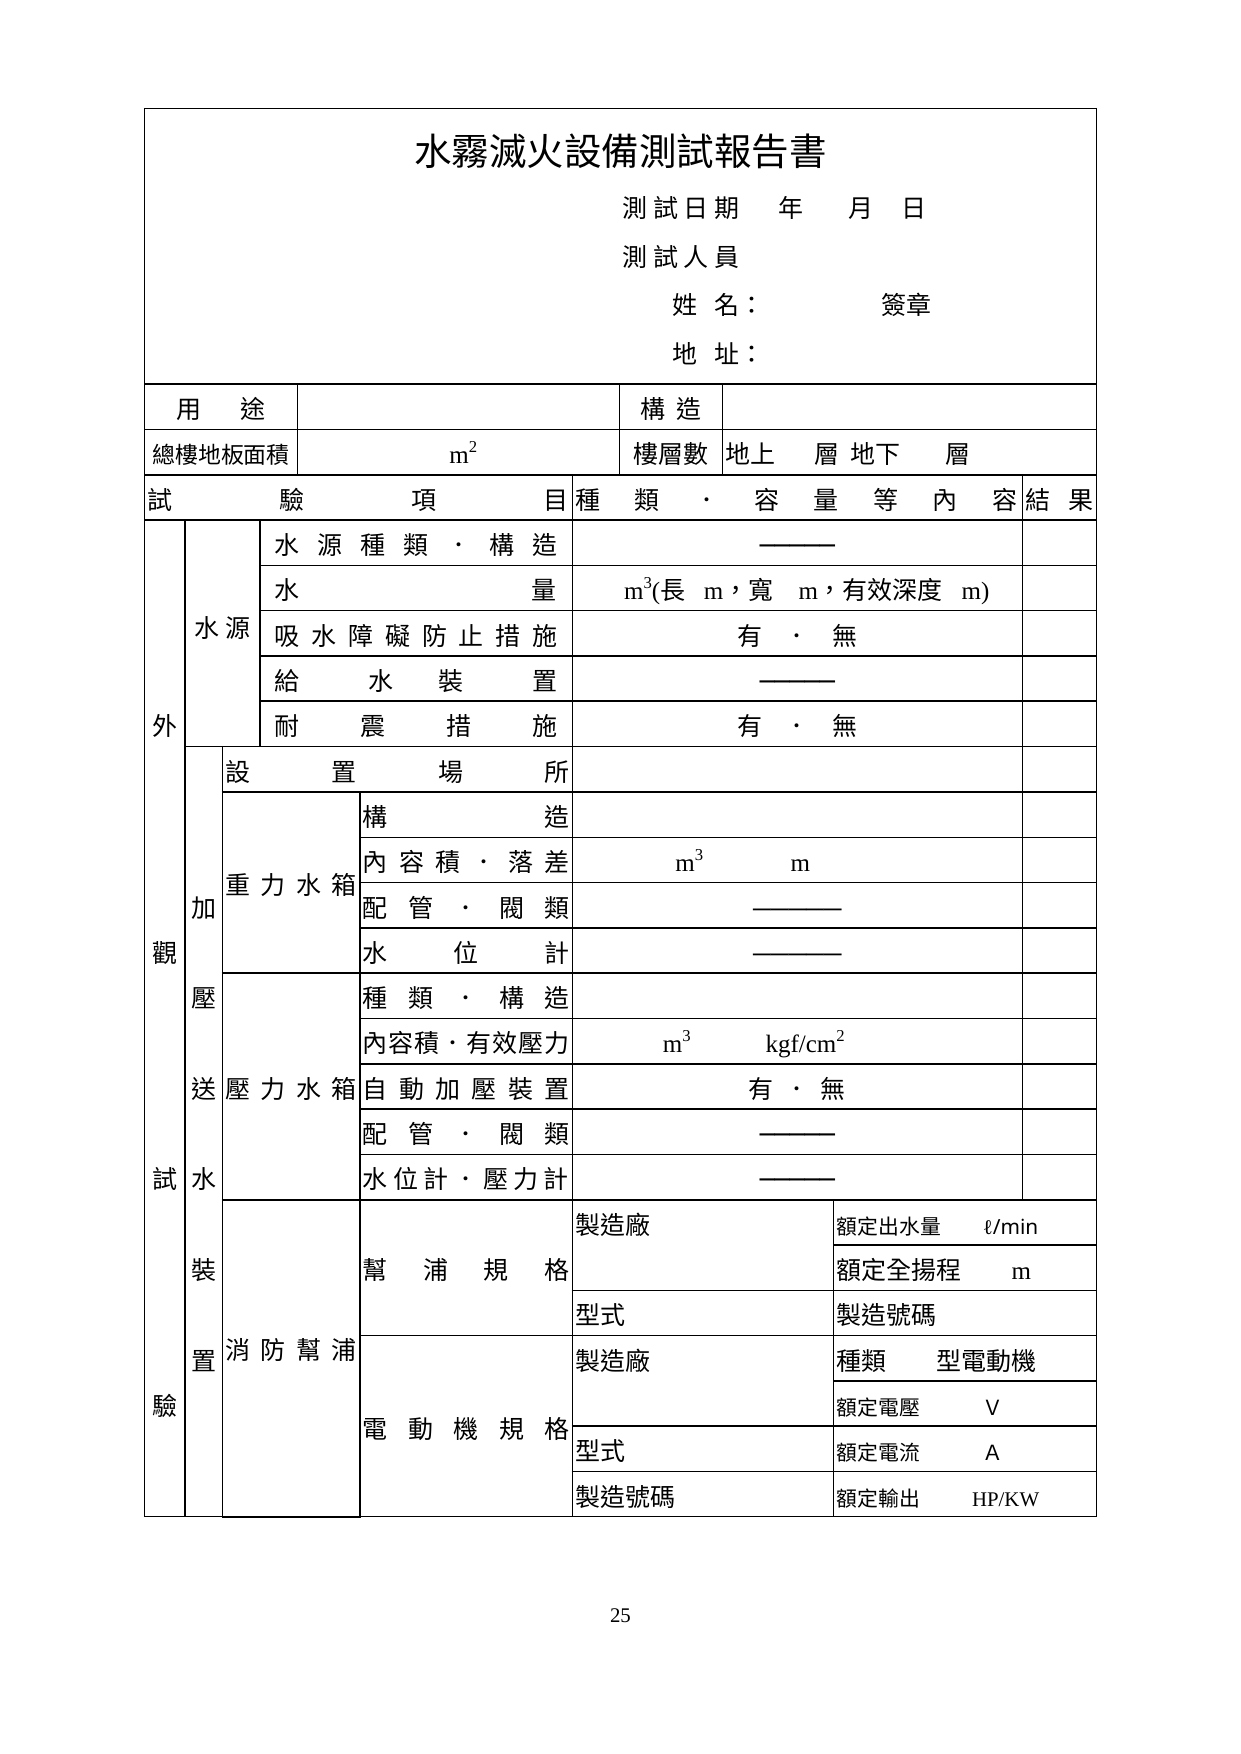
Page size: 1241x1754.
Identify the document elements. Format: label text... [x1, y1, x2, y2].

table_cell [145, 1335, 184, 1380]
table_cell 樓層數 [620, 430, 722, 474]
table_cell 耐震措施 [261, 702, 572, 746]
table_cell 試 [145, 1154, 184, 1199]
table_cell 置 [186, 1335, 222, 1380]
table_cell 製造號碼 [834, 1291, 1096, 1335]
table_cell [1023, 611, 1096, 655]
table_cell [145, 1199, 184, 1244]
table_cell [186, 1018, 222, 1063]
table_cell 構 造 [361, 793, 572, 836]
table_cell [298, 385, 619, 428]
table_cell [186, 791, 222, 836]
table_cell 重力水箱 [223, 793, 359, 972]
table_cell [1023, 566, 1096, 610]
table_cell 種 類 ． 容 量 等 內 容 [573, 476, 1022, 519]
table_cell 製造號碼 [573, 1472, 833, 1516]
table_cell 有 ． 無 [573, 611, 1022, 655]
table_cell [1023, 747, 1096, 791]
table_cell 配管．閥類 [361, 883, 572, 927]
table_cell 地 址： [620, 335, 1096, 383]
table_cell 額定電流 Ａ [834, 1427, 1096, 1471]
table_cell 製造廠 [573, 1201, 833, 1244]
table_cell [145, 836, 184, 882]
table_cell [1023, 793, 1096, 836]
table_cell 幫浦規格 [361, 1244, 572, 1289]
table_cell [145, 1244, 184, 1289]
table_cell [186, 1471, 222, 1516]
table_cell 水 [186, 1154, 222, 1199]
table_cell [145, 565, 184, 610]
table_cell 有 ． 無 [573, 702, 1022, 746]
table_cell 送 [186, 1063, 222, 1108]
table_cell 自動加壓裝置 [361, 1065, 572, 1108]
table_cell 壓 [186, 972, 222, 1018]
table_cell [145, 882, 184, 927]
table_cell [573, 1244, 833, 1289]
table_cell ───── [573, 929, 1022, 972]
table_cell [1023, 1065, 1096, 1108]
table_cell [145, 610, 184, 655]
table_cell [1023, 1155, 1096, 1199]
table_cell [145, 521, 184, 564]
table_cell 有 ． 無 [573, 1065, 1022, 1108]
table_cell 額定輸出 HP/KW [834, 1472, 1096, 1516]
table_cell [573, 793, 1022, 836]
table_cell ───── [573, 883, 1022, 927]
table_cell 觀 [145, 927, 184, 972]
table_cell [145, 335, 619, 383]
table_cell 外 [145, 700, 184, 746]
table_cell [186, 1199, 222, 1244]
table_cell 型式 [573, 1427, 833, 1471]
table_cell [573, 747, 1022, 791]
table_cell [1023, 702, 1096, 746]
table_cell 總樓地板面積 [145, 430, 297, 474]
table_cell [573, 1380, 833, 1425]
table_cell [361, 1290, 572, 1335]
table_cell [145, 188, 619, 237]
table_cell [1023, 929, 1096, 972]
table_cell 用 途 [145, 385, 297, 428]
table_cell 額定全揚程 m [834, 1246, 1096, 1289]
table_cell 結果 [1023, 476, 1096, 519]
table_cell [145, 1063, 184, 1108]
table_cell 型式 [573, 1291, 833, 1335]
table_cell 設置場所 [223, 747, 572, 791]
table_cell 姓 名： 簽章 [620, 286, 1096, 334]
table_cell [186, 1380, 222, 1425]
table_cell ───── [573, 1155, 1022, 1199]
table_cell 水位計．壓力計 [361, 1155, 572, 1199]
table_cell [145, 237, 619, 286]
table_cell ───── [573, 521, 1022, 564]
table_cell 製造廠 [573, 1336, 833, 1380]
table_cell [1023, 838, 1096, 882]
table_cell 額定電壓 Ｖ [834, 1382, 1096, 1425]
table_cell m3 kgf/cm2 [573, 1019, 1022, 1063]
table_cell 電動機規格 [361, 1336, 572, 1516]
table_cell 內容積．有效壓力 [361, 1019, 572, 1063]
table_cell 種類 型電動機 [834, 1336, 1096, 1380]
table_cell 試 驗 項 目 [145, 476, 572, 519]
table_cell 消防幫浦 [223, 1201, 359, 1516]
table_cell ───── [573, 1110, 1022, 1153]
table_cell [145, 286, 619, 334]
table_cell [1023, 883, 1096, 927]
table_cell 壓力水箱 [223, 974, 359, 1199]
table_cell 水位計 [361, 929, 572, 972]
table_cell [1023, 521, 1096, 564]
table_cell [145, 655, 184, 700]
table_cell 吸水障礙防止措施 [261, 611, 572, 655]
table_cell [573, 974, 1022, 1018]
table_cell [145, 1471, 184, 1516]
table_cell 測 試 日 期 年 月 日 [620, 188, 1096, 237]
table_cell [1023, 974, 1096, 1018]
table_header 水霧滅火設備測試報告書 [145, 109, 1096, 188]
table_cell [186, 927, 222, 972]
table_cell 配管．閥類 [361, 1110, 572, 1153]
table_cell 給 水 裝 置 [261, 657, 572, 700]
table_cell [186, 747, 222, 791]
table_cell 內容積．落差 [361, 838, 572, 882]
table_cell [186, 836, 222, 882]
table_cell [145, 1108, 184, 1153]
table_cell 加 [186, 882, 222, 927]
table_cell [1023, 657, 1096, 700]
table_cell [145, 1018, 184, 1063]
table_cell [1023, 1019, 1096, 1063]
table_cell 驗 [145, 1380, 184, 1425]
table_cell [145, 791, 184, 836]
table_cell 額定出水量 ℓ/min [834, 1201, 1096, 1244]
table_cell [186, 1108, 222, 1153]
table_cell [145, 972, 184, 1018]
table_cell [145, 1425, 184, 1471]
table_cell m3(長 m，寬 m，有效深度 m) [573, 566, 1022, 610]
table_cell 構 造 [620, 385, 722, 428]
table_cell m2 [298, 430, 619, 474]
table_cell 裝 [186, 1244, 222, 1289]
table_cell 種類．構造 [361, 974, 572, 1018]
table_cell 水 量 [261, 566, 572, 610]
table_cell [186, 1290, 222, 1335]
table_cell [723, 385, 1096, 428]
table_cell 水源種類．構造 [261, 521, 572, 564]
table_cell 地上 層 地下 層 [723, 430, 1096, 474]
table_cell [145, 746, 184, 791]
table_cell 測 試 人 員 [620, 237, 1096, 286]
table_cell [145, 1290, 184, 1335]
table_cell ───── [573, 657, 1022, 700]
table_cell [186, 1425, 222, 1471]
table_cell [1023, 1110, 1096, 1153]
table_cell m3 m [573, 838, 1022, 882]
table_cell 水 源 [186, 521, 259, 746]
table_cell [361, 1201, 572, 1244]
